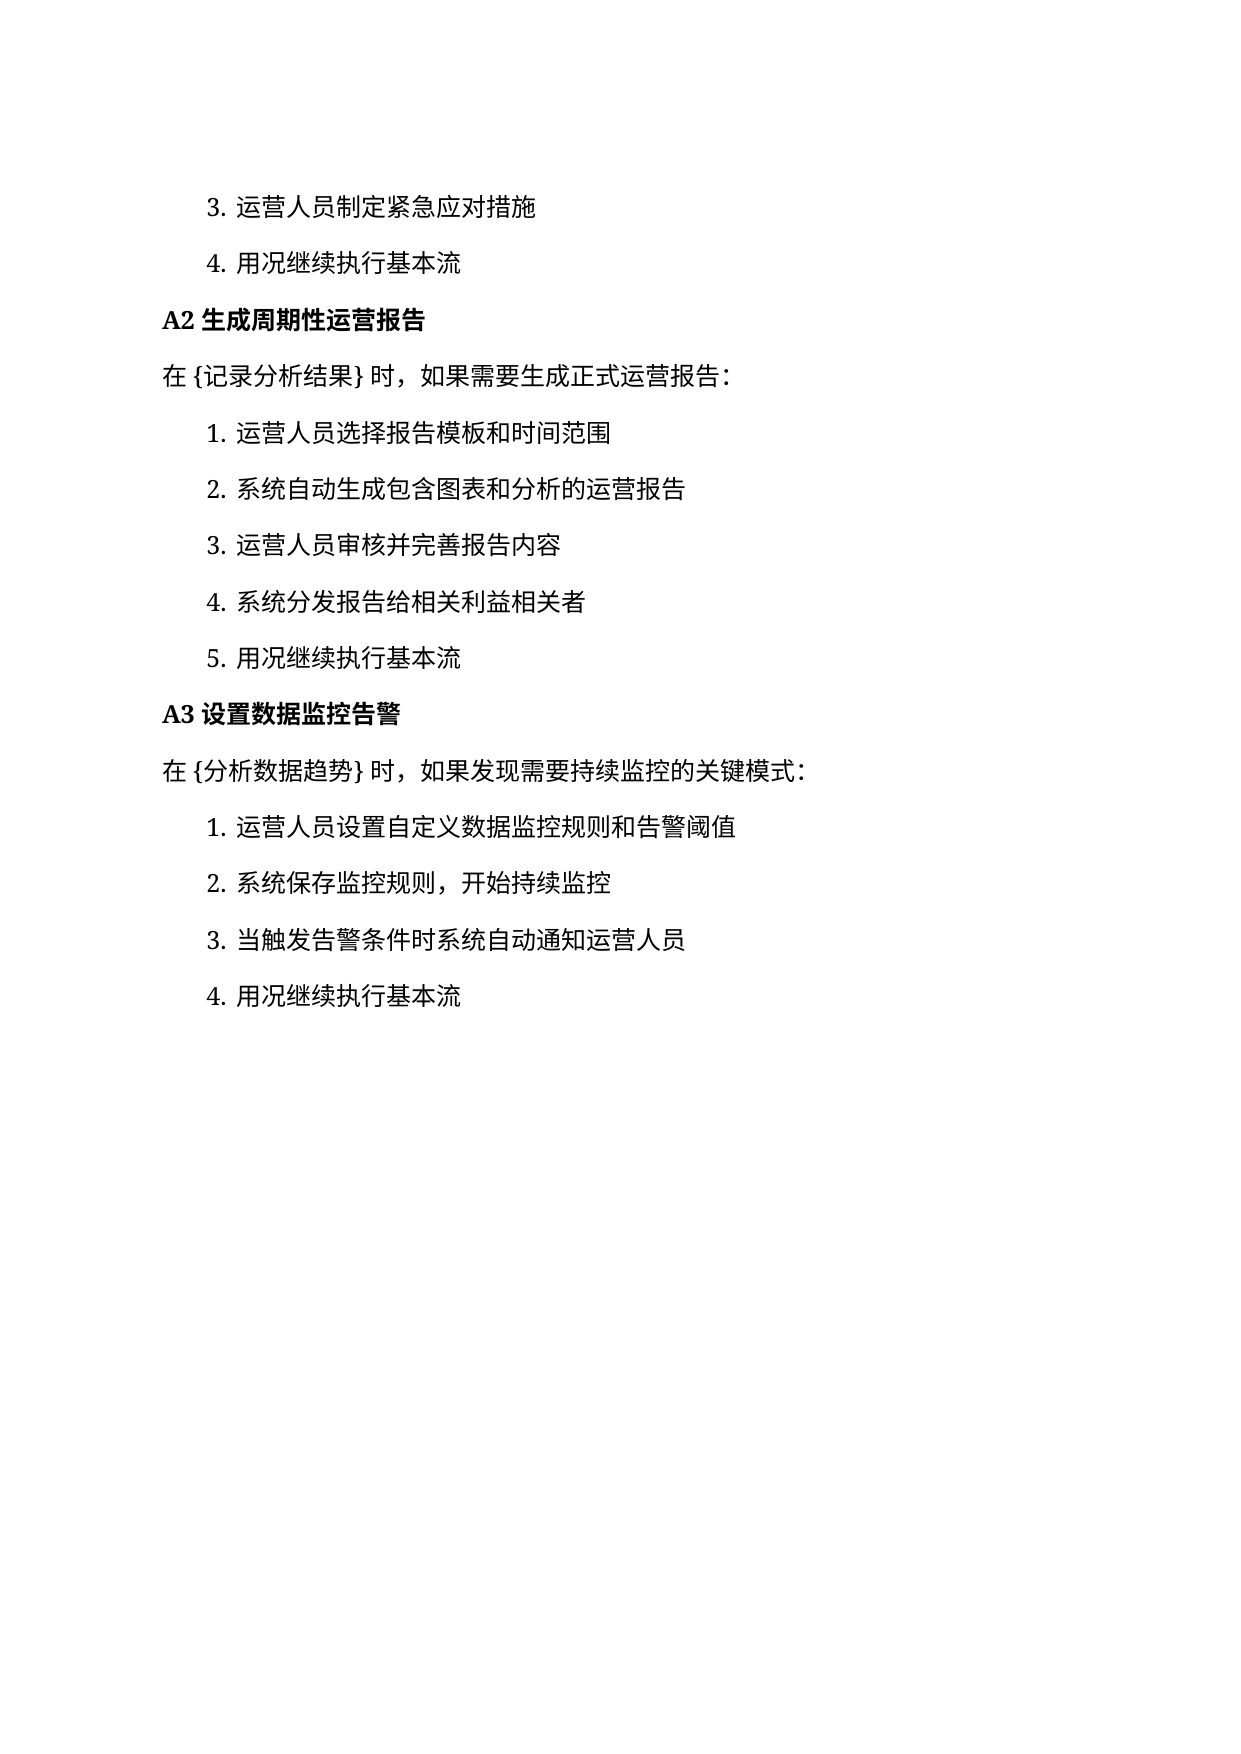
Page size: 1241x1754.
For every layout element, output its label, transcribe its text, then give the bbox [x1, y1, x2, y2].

text 在 {记录分析结果} 时，如果需要生成正式运营报告： [118, 357, 1122, 393]
list 运营人员设置自定义数据监控规则和告警阈值 [162, 807, 1122, 844]
list 运营人员选择报告模板和时间范围 [162, 413, 1122, 449]
text A2 生成周期性运营报告 [118, 300, 1122, 337]
list 运营人员审核并完善报告内容 [162, 526, 1122, 562]
text 在 {分析数据趋势} 时，如果发现需要持续监控的关键模式： [118, 751, 1122, 787]
text A3 设置数据监控告警 [118, 695, 1122, 731]
list 当触发告警条件时系统自动通知运营人员 [162, 920, 1122, 956]
list 运营人员制定紧急应对措施 [162, 188, 1122, 224]
list 系统自动生成包含图表和分析的运营报告 [162, 469, 1122, 506]
list 用况继续执行基本流 [162, 244, 1122, 280]
list 系统保存监控规则，开始持续监控 [162, 864, 1122, 900]
list 用况继续执行基本流 [162, 977, 1122, 1013]
list 系统分发报告给相关利益相关者 [162, 582, 1122, 618]
list 用况继续执行基本流 [162, 638, 1122, 675]
